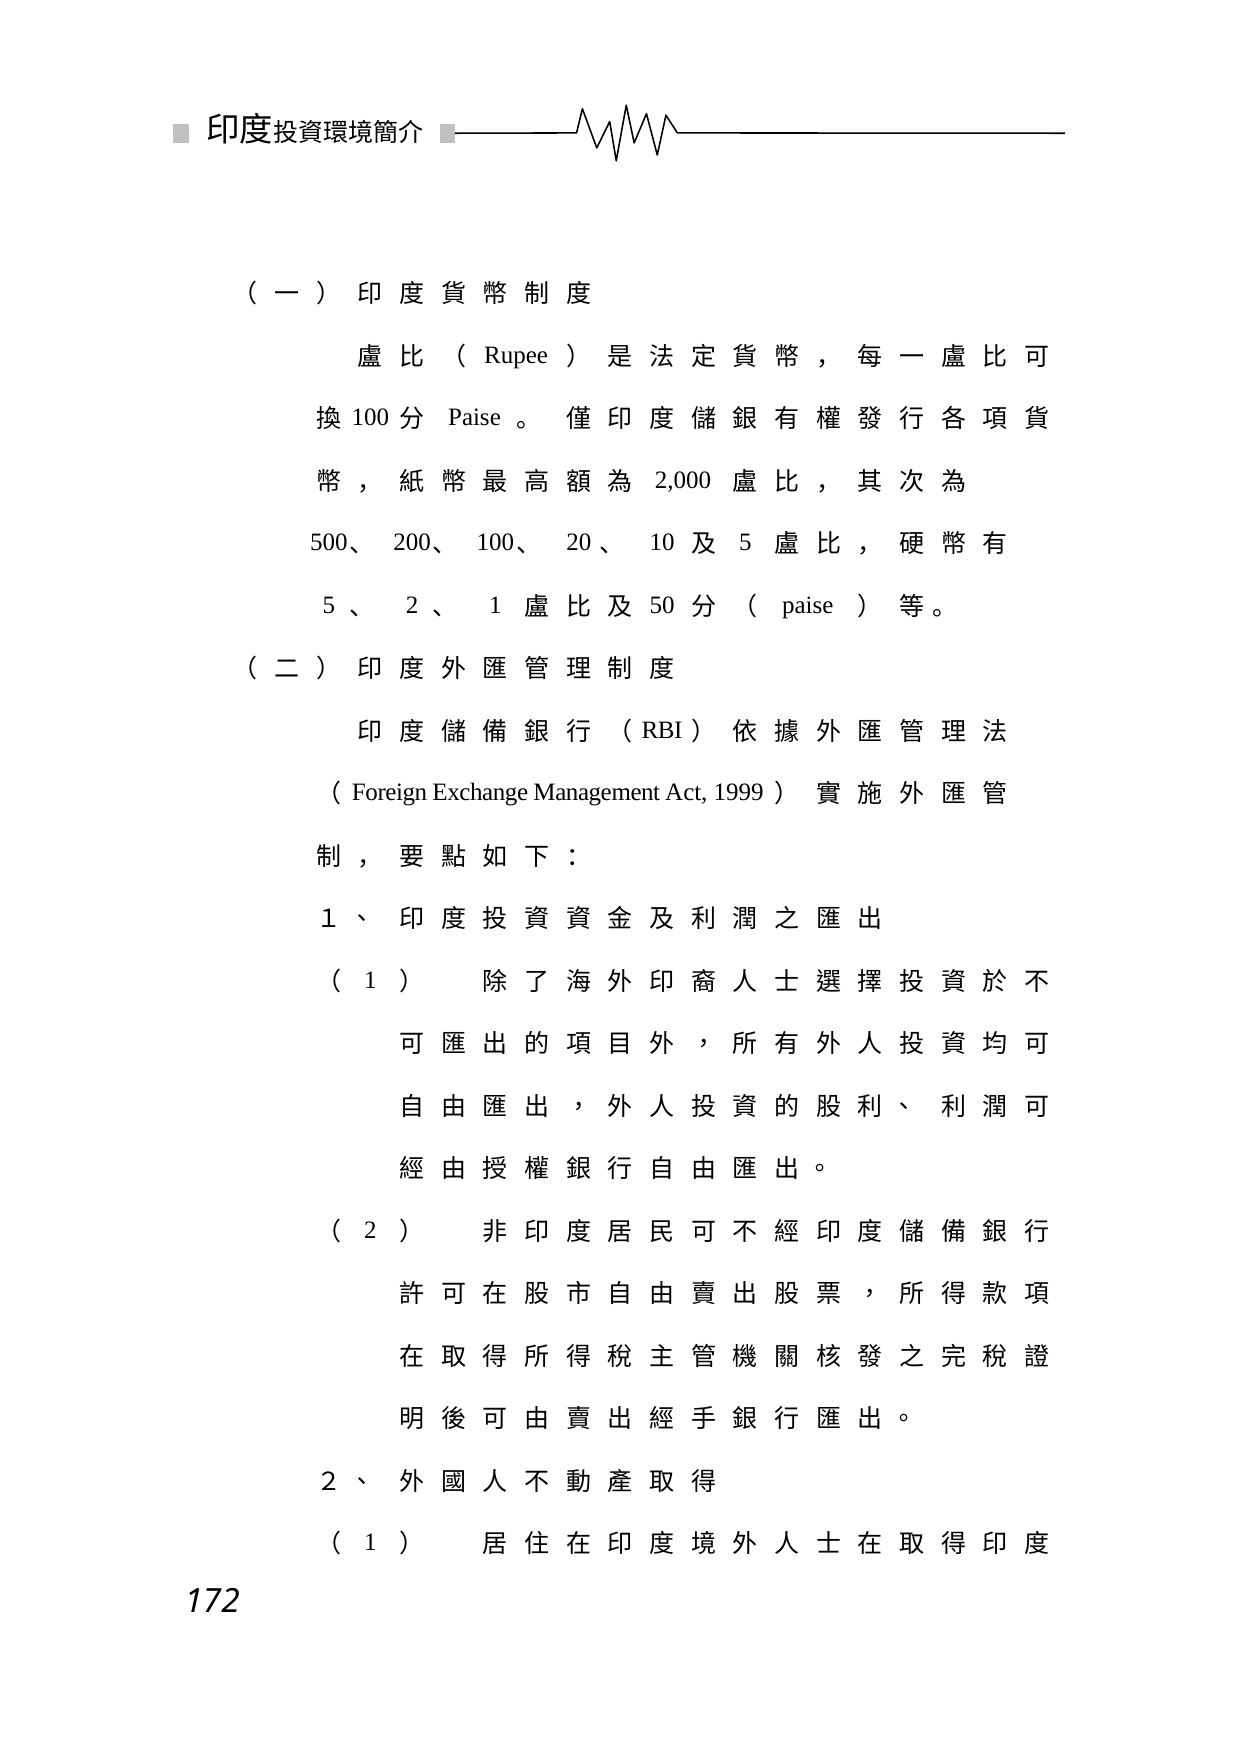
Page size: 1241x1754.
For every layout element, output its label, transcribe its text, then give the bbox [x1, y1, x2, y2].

text 盧比（Rupee）是法定貨幣，每一盧比可換100分Paise。僅印度儲銀有權發行各項貨幣，紙幣最高額為2,000盧比，其次為500、200、100、20、10及5盧比，硬幣有5、2、1盧比及50分（paise）等。 [281, 313, 1058, 625]
text （2） 非印度居民可不經印度儲備銀行許可在股市自由賣出股票，所得款項在取得所得稅主管機關核發之完稅證明後可由賣出經手銀行匯出。 [306, 1188, 1058, 1438]
text （一）印度貨幣制度 [207, 250, 1058, 313]
text ２、外國人不動產取得 [281, 1438, 1058, 1500]
text １、印度投資資金及利潤之匯出 [281, 875, 1058, 938]
text （1） 居住在印度境外人士在取得印度 [306, 1500, 1058, 1563]
text （二）印度外匯管理制度 [207, 625, 1058, 688]
text （1） 除了海外印裔人士選擇投資於不可匯出的項目外，所有外人投資均可自由匯出，外人投資的股利、利潤可經由授權銀行自由匯出。 [306, 938, 1058, 1188]
text 印度儲備銀行（RBI）依據外匯管理法（Foreign Exchange Management Act, 1999）實施外匯管制，要點如下： [281, 688, 1058, 875]
